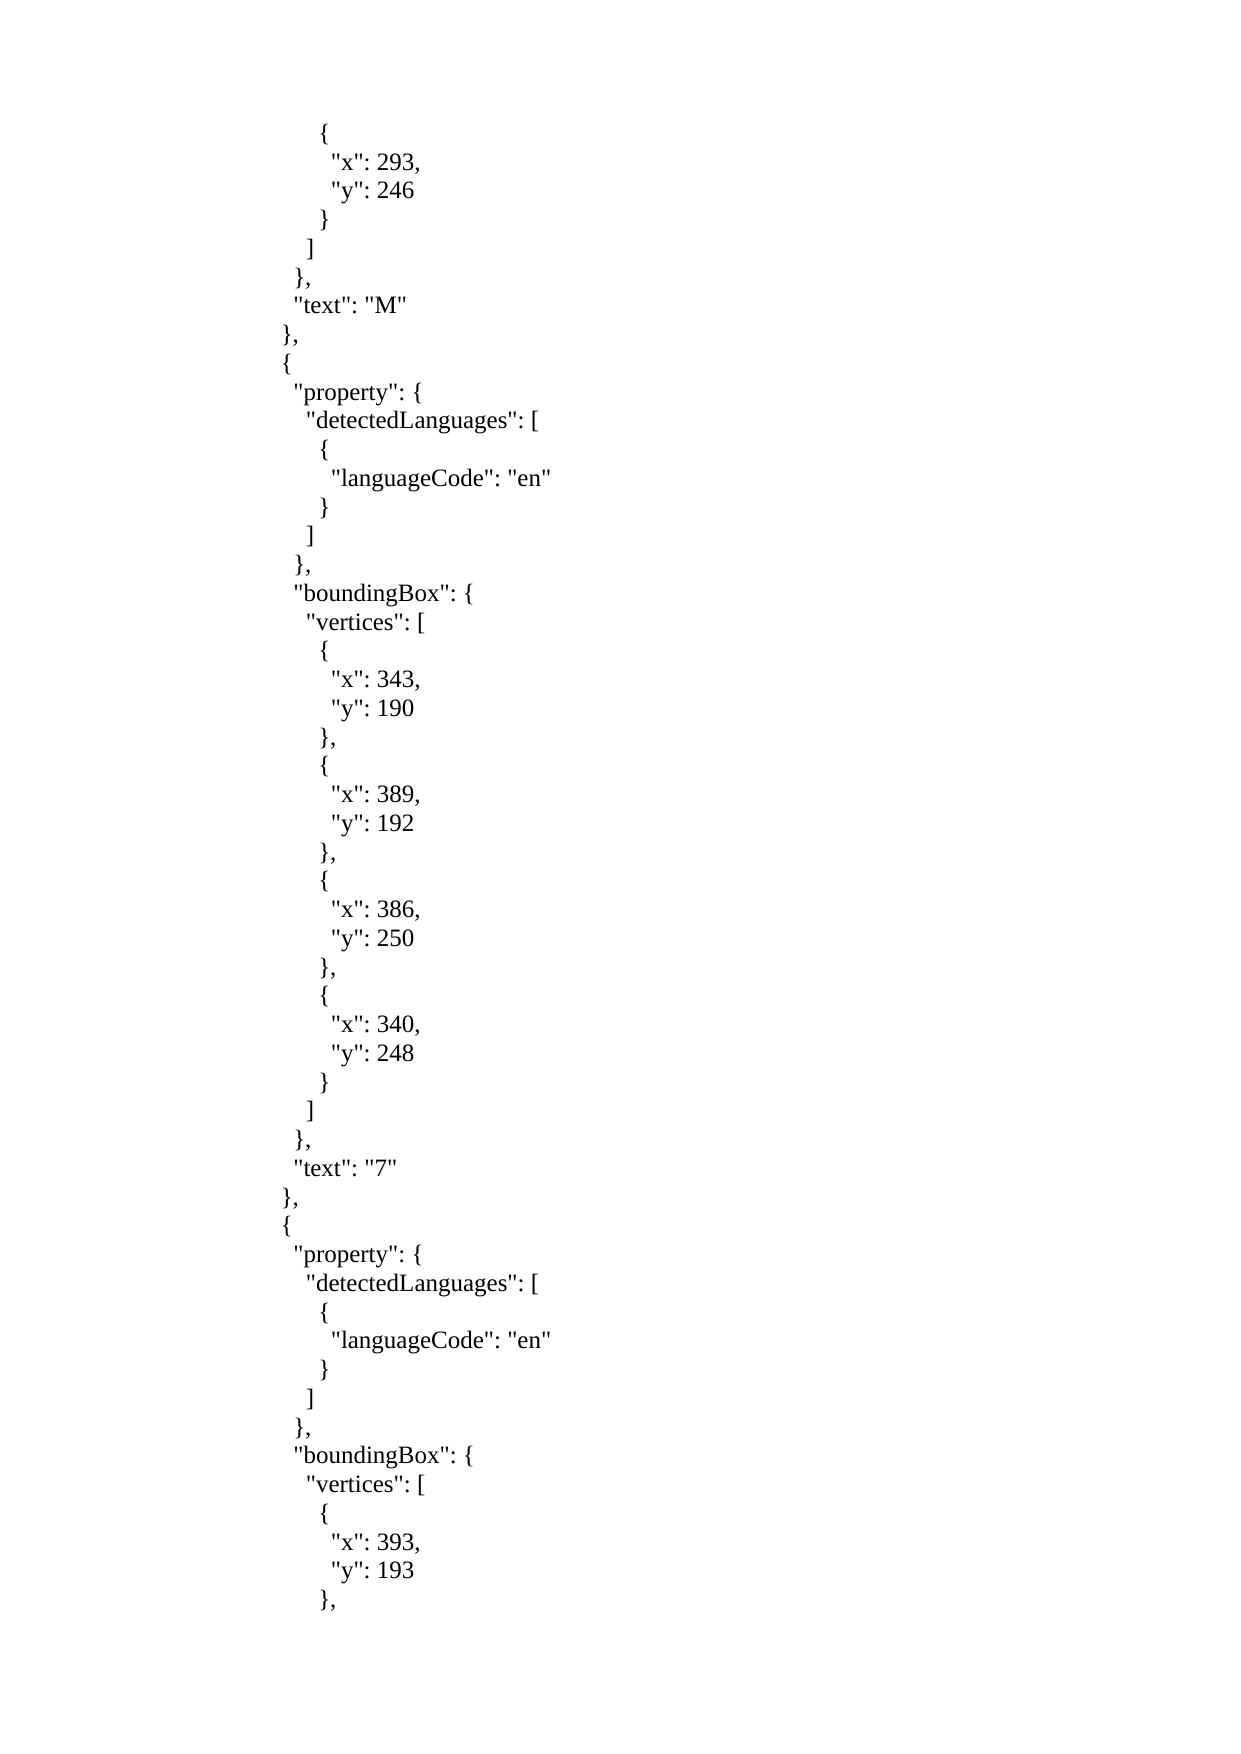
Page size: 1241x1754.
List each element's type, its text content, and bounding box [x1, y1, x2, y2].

text { [118, 981, 1122, 1009]
text { [118, 866, 1122, 894]
text } [118, 1067, 1122, 1096]
text "languageCode": "en" [118, 1326, 1122, 1354]
text } [118, 492, 1122, 521]
text "x": 393, [118, 1527, 1122, 1556]
text }, [118, 262, 1122, 291]
text } [118, 1354, 1122, 1383]
text "x": 389, [118, 779, 1122, 808]
text }, [118, 1124, 1122, 1153]
text }, [118, 1412, 1122, 1441]
text "y": 248 [118, 1038, 1122, 1067]
text "vertices": [ [118, 607, 1122, 636]
text } [118, 204, 1122, 233]
text "x": 340, [118, 1009, 1122, 1038]
text "property": { [118, 377, 1122, 406]
text "y": 246 [118, 176, 1122, 204]
text "y": 190 [118, 693, 1122, 722]
text "x": 386, [118, 894, 1122, 923]
text "boundingBox": { [118, 1441, 1122, 1469]
text "text": "M" [118, 291, 1122, 319]
text { [118, 118, 1122, 147]
text { [118, 348, 1122, 377]
text "detectedLanguages": [ [118, 406, 1122, 434]
text ] [118, 233, 1122, 262]
text "languageCode": "en" [118, 463, 1122, 492]
text }, [118, 549, 1122, 578]
text }, [118, 1584, 1122, 1613]
text "text": "7" [118, 1153, 1122, 1182]
text { [118, 1498, 1122, 1527]
text ] [118, 1096, 1122, 1124]
text "y": 250 [118, 923, 1122, 952]
text "x": 343, [118, 664, 1122, 693]
text "property": { [118, 1239, 1122, 1268]
text }, [118, 1182, 1122, 1211]
text "detectedLanguages": [ [118, 1268, 1122, 1297]
text ] [118, 1383, 1122, 1412]
text { [118, 434, 1122, 463]
text }, [118, 722, 1122, 751]
text }, [118, 952, 1122, 981]
text { [118, 636, 1122, 664]
text { [118, 1211, 1122, 1239]
text "x": 293, [118, 147, 1122, 176]
text "boundingBox": { [118, 578, 1122, 607]
text }, [118, 837, 1122, 866]
text ] [118, 521, 1122, 549]
text "y": 192 [118, 808, 1122, 837]
text "y": 193 [118, 1556, 1122, 1584]
text "vertices": [ [118, 1469, 1122, 1498]
text { [118, 1297, 1122, 1326]
text { [118, 751, 1122, 779]
text }, [118, 319, 1122, 348]
